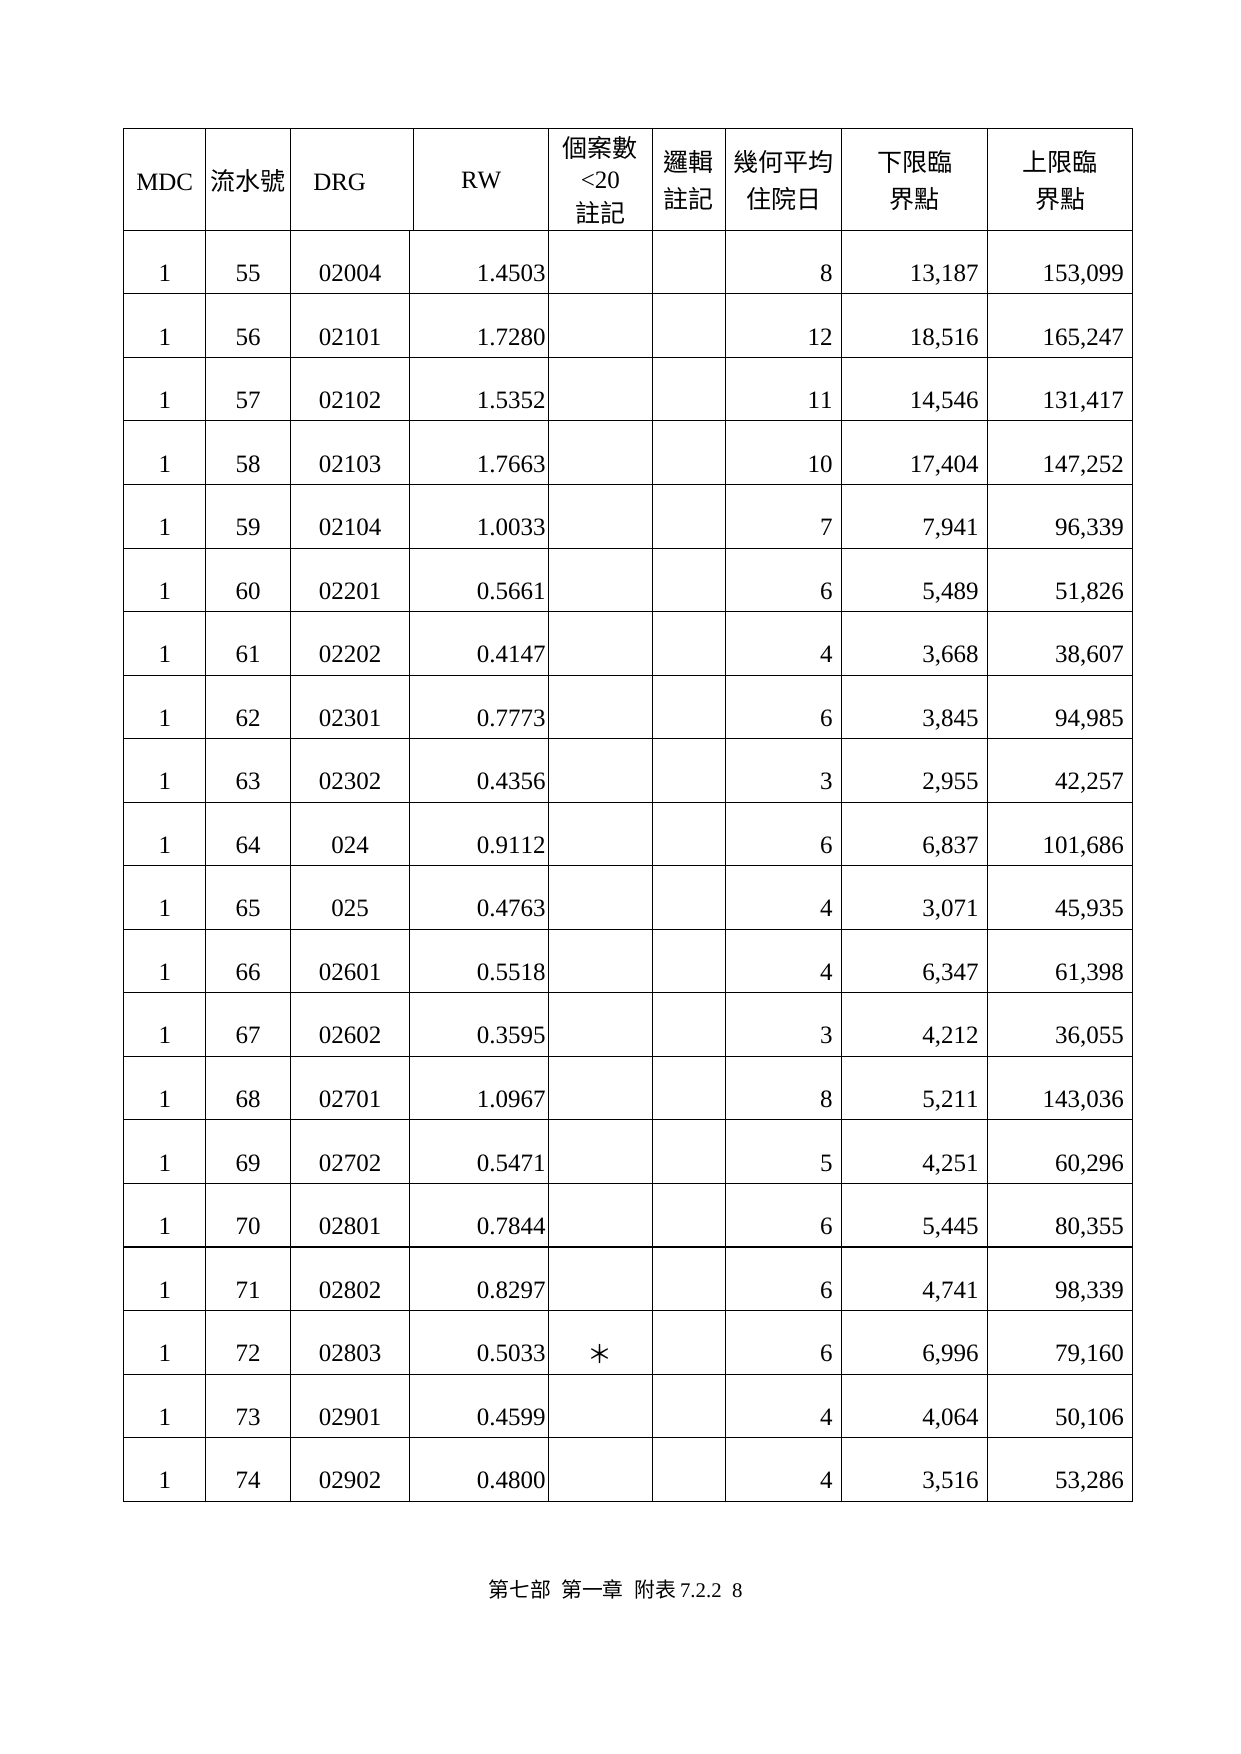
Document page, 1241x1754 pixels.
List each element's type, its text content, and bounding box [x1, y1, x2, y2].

table_cell 1.5352 [410, 358, 548, 420]
table_cell 6 [726, 1248, 841, 1310]
table_cell 42,257 [988, 739, 1132, 802]
table_cell [653, 421, 725, 484]
table_cell [653, 549, 725, 611]
table_cell [549, 676, 652, 738]
table_cell [653, 1248, 725, 1310]
table_cell 36,055 [988, 993, 1132, 1056]
table_cell 17,404 [842, 421, 987, 484]
table_cell 6,996 [842, 1311, 987, 1373]
table_cell 0.7773 [410, 676, 548, 738]
table_cell 18,516 [842, 294, 987, 357]
table_cell 67 [206, 993, 290, 1056]
table_header 幾何平均住院日 [726, 129, 841, 230]
table_cell 024 [291, 803, 409, 865]
table_cell 64 [206, 803, 290, 865]
table_cell 02901 [291, 1375, 409, 1437]
table_cell 4,741 [842, 1248, 987, 1310]
table_cell 69 [206, 1120, 290, 1183]
table_cell [653, 1057, 725, 1119]
table_cell 1 [124, 358, 205, 420]
table_cell 1 [124, 485, 205, 547]
table_cell 02302 [291, 739, 409, 802]
table_cell 80,355 [988, 1184, 1132, 1246]
table_cell [653, 231, 725, 293]
table_cell 1.4503 [410, 231, 548, 293]
table_cell 2,955 [842, 739, 987, 802]
table_cell 53,286 [988, 1438, 1132, 1501]
table_cell 1 [124, 866, 205, 929]
table_cell 147,252 [988, 421, 1132, 484]
table_cell 1 [124, 1311, 205, 1373]
table_cell 50,106 [988, 1375, 1132, 1437]
table_cell [549, 358, 652, 420]
table_cell 0.4599 [410, 1375, 548, 1437]
table_cell 61,398 [988, 930, 1132, 992]
table_cell 11 [726, 358, 841, 420]
table_cell 1 [124, 421, 205, 484]
table_cell 3 [726, 993, 841, 1056]
table_cell [549, 1248, 652, 1310]
table_cell 1 [124, 676, 205, 738]
table_cell 0.9112 [410, 803, 548, 865]
table_cell 6,837 [842, 803, 987, 865]
table_cell 10 [726, 421, 841, 484]
table_cell [653, 676, 725, 738]
table_cell 6 [726, 676, 841, 738]
table_cell 02701 [291, 1057, 409, 1119]
table_cell 4,212 [842, 993, 987, 1056]
table_cell 62 [206, 676, 290, 738]
table_cell 1 [124, 1057, 205, 1119]
table_cell [653, 1120, 725, 1183]
table_cell 5,489 [842, 549, 987, 611]
table_cell 1 [124, 1184, 205, 1246]
table_cell 72 [206, 1311, 290, 1373]
table_cell [549, 1375, 652, 1437]
table_cell 7,941 [842, 485, 987, 547]
table_cell 1 [124, 1120, 205, 1183]
table_cell 02202 [291, 612, 409, 674]
table_cell 94,985 [988, 676, 1132, 738]
table_cell [653, 1311, 725, 1373]
table_cell [653, 485, 725, 547]
table_cell 0.4147 [410, 612, 548, 674]
table_cell 58 [206, 421, 290, 484]
table_header 個案數<20 註記 [549, 129, 652, 230]
table_cell [653, 739, 725, 802]
table_cell [549, 549, 652, 611]
table_cell [653, 930, 725, 992]
table_header MDC [124, 129, 205, 230]
table_cell 143,036 [988, 1057, 1132, 1119]
table_cell 02803 [291, 1311, 409, 1373]
table_cell 3,071 [842, 866, 987, 929]
table_cell 1.7663 [410, 421, 548, 484]
table_cell [653, 1375, 725, 1437]
table_cell 66 [206, 930, 290, 992]
table_cell 0.5471 [410, 1120, 548, 1183]
table_cell 57 [206, 358, 290, 420]
table_cell 7 [726, 485, 841, 547]
table_cell 0.4356 [410, 739, 548, 802]
table_cell 3,516 [842, 1438, 987, 1501]
table_cell 5,211 [842, 1057, 987, 1119]
table_cell 4 [726, 1375, 841, 1437]
table_cell [549, 1438, 652, 1501]
table_cell 0.5661 [410, 549, 548, 611]
table_cell 73 [206, 1375, 290, 1437]
table_cell 02702 [291, 1120, 409, 1183]
table_cell 02801 [291, 1184, 409, 1246]
table_cell [653, 1438, 725, 1501]
table_cell [653, 993, 725, 1056]
table_header 流水號 [206, 129, 290, 230]
table_cell 6 [726, 549, 841, 611]
table_cell 0.8297 [410, 1248, 548, 1310]
table_cell [549, 294, 652, 357]
table_cell 1 [124, 803, 205, 865]
table_cell 45,935 [988, 866, 1132, 929]
table_cell 4 [726, 930, 841, 992]
table_cell 1 [124, 930, 205, 992]
table_cell 68 [206, 1057, 290, 1119]
table_cell [549, 1184, 652, 1246]
table_header DRG [291, 129, 413, 230]
table_cell 6 [726, 1184, 841, 1246]
table_cell 8 [726, 231, 841, 293]
table_cell 1 [124, 993, 205, 1056]
table_header RW [414, 129, 548, 230]
table_cell 02902 [291, 1438, 409, 1501]
table_cell 98,339 [988, 1248, 1132, 1310]
table_cell 1 [124, 1375, 205, 1437]
table_cell 60 [206, 549, 290, 611]
table_cell 02101 [291, 294, 409, 357]
table_cell 14,546 [842, 358, 987, 420]
table_cell 0.7844 [410, 1184, 548, 1246]
table_cell 3,668 [842, 612, 987, 674]
table_cell 02602 [291, 993, 409, 1056]
table_cell [549, 803, 652, 865]
table_header 邏輯註記 [653, 129, 725, 230]
table_cell 0.3595 [410, 993, 548, 1056]
table_cell [549, 1120, 652, 1183]
table_cell 60,296 [988, 1120, 1132, 1183]
table_cell [549, 866, 652, 929]
table_cell [653, 1184, 725, 1246]
table_cell 131,417 [988, 358, 1132, 420]
table_cell 1 [124, 1438, 205, 1501]
table_cell 38,607 [988, 612, 1132, 674]
table_cell 8 [726, 1057, 841, 1119]
table_cell 4 [726, 1438, 841, 1501]
table_cell 02102 [291, 358, 409, 420]
table_cell 56 [206, 294, 290, 357]
table_cell [549, 421, 652, 484]
table_cell 153,099 [988, 231, 1132, 293]
table_cell [653, 358, 725, 420]
table_header 下限臨 界點 [842, 129, 987, 230]
table_cell 63 [206, 739, 290, 802]
table_cell 59 [206, 485, 290, 547]
table_cell 165,247 [988, 294, 1132, 357]
table_cell 61 [206, 612, 290, 674]
table_cell 4,251 [842, 1120, 987, 1183]
table_cell 74 [206, 1438, 290, 1501]
table_cell 4 [726, 866, 841, 929]
table_cell 0.5033 [410, 1311, 548, 1373]
table_cell [653, 612, 725, 674]
table_cell 79,160 [988, 1311, 1132, 1373]
table_cell 0.5518 [410, 930, 548, 992]
table_cell 3 [726, 739, 841, 802]
table_cell 6 [726, 1311, 841, 1373]
table_cell 51,826 [988, 549, 1132, 611]
table_cell 96,339 [988, 485, 1132, 547]
table_cell 02104 [291, 485, 409, 547]
table_cell 1 [124, 1248, 205, 1310]
table_cell 3,845 [842, 676, 987, 738]
table_cell 71 [206, 1248, 290, 1310]
table_cell 70 [206, 1184, 290, 1246]
table_cell [653, 803, 725, 865]
table_cell 1 [124, 739, 205, 802]
table_cell 1.0033 [410, 485, 548, 547]
table_cell 02004 [291, 231, 409, 293]
table_cell 1 [124, 612, 205, 674]
table_cell 02301 [291, 676, 409, 738]
table_cell 6 [726, 803, 841, 865]
table_cell 025 [291, 866, 409, 929]
table_cell 0.4800 [410, 1438, 548, 1501]
table_cell ＊ [549, 1311, 652, 1373]
table_cell [549, 231, 652, 293]
table_cell 02802 [291, 1248, 409, 1310]
table_cell 1 [124, 231, 205, 293]
table_cell [653, 294, 725, 357]
table_cell 02601 [291, 930, 409, 992]
table_cell 5,445 [842, 1184, 987, 1246]
table_cell 02201 [291, 549, 409, 611]
table_cell 1.0967 [410, 1057, 548, 1119]
table_cell 101,686 [988, 803, 1132, 865]
table_cell [549, 993, 652, 1056]
table_cell 4 [726, 612, 841, 674]
table_cell [549, 612, 652, 674]
table_cell 5 [726, 1120, 841, 1183]
table_cell 55 [206, 231, 290, 293]
table_cell [549, 930, 652, 992]
table_cell 1 [124, 549, 205, 611]
table_cell 13,187 [842, 231, 987, 293]
table_cell [653, 866, 725, 929]
table_cell 02103 [291, 421, 409, 484]
table_cell 65 [206, 866, 290, 929]
table_cell 1.7280 [410, 294, 548, 357]
table_header 上限臨 界點 [988, 129, 1132, 230]
table_cell [549, 485, 652, 547]
table_cell 6,347 [842, 930, 987, 992]
table_cell 0.4763 [410, 866, 548, 929]
table_cell 12 [726, 294, 841, 357]
table_cell 4,064 [842, 1375, 987, 1437]
table_cell [549, 1057, 652, 1119]
table_cell [549, 739, 652, 802]
table_cell 1 [124, 294, 205, 357]
